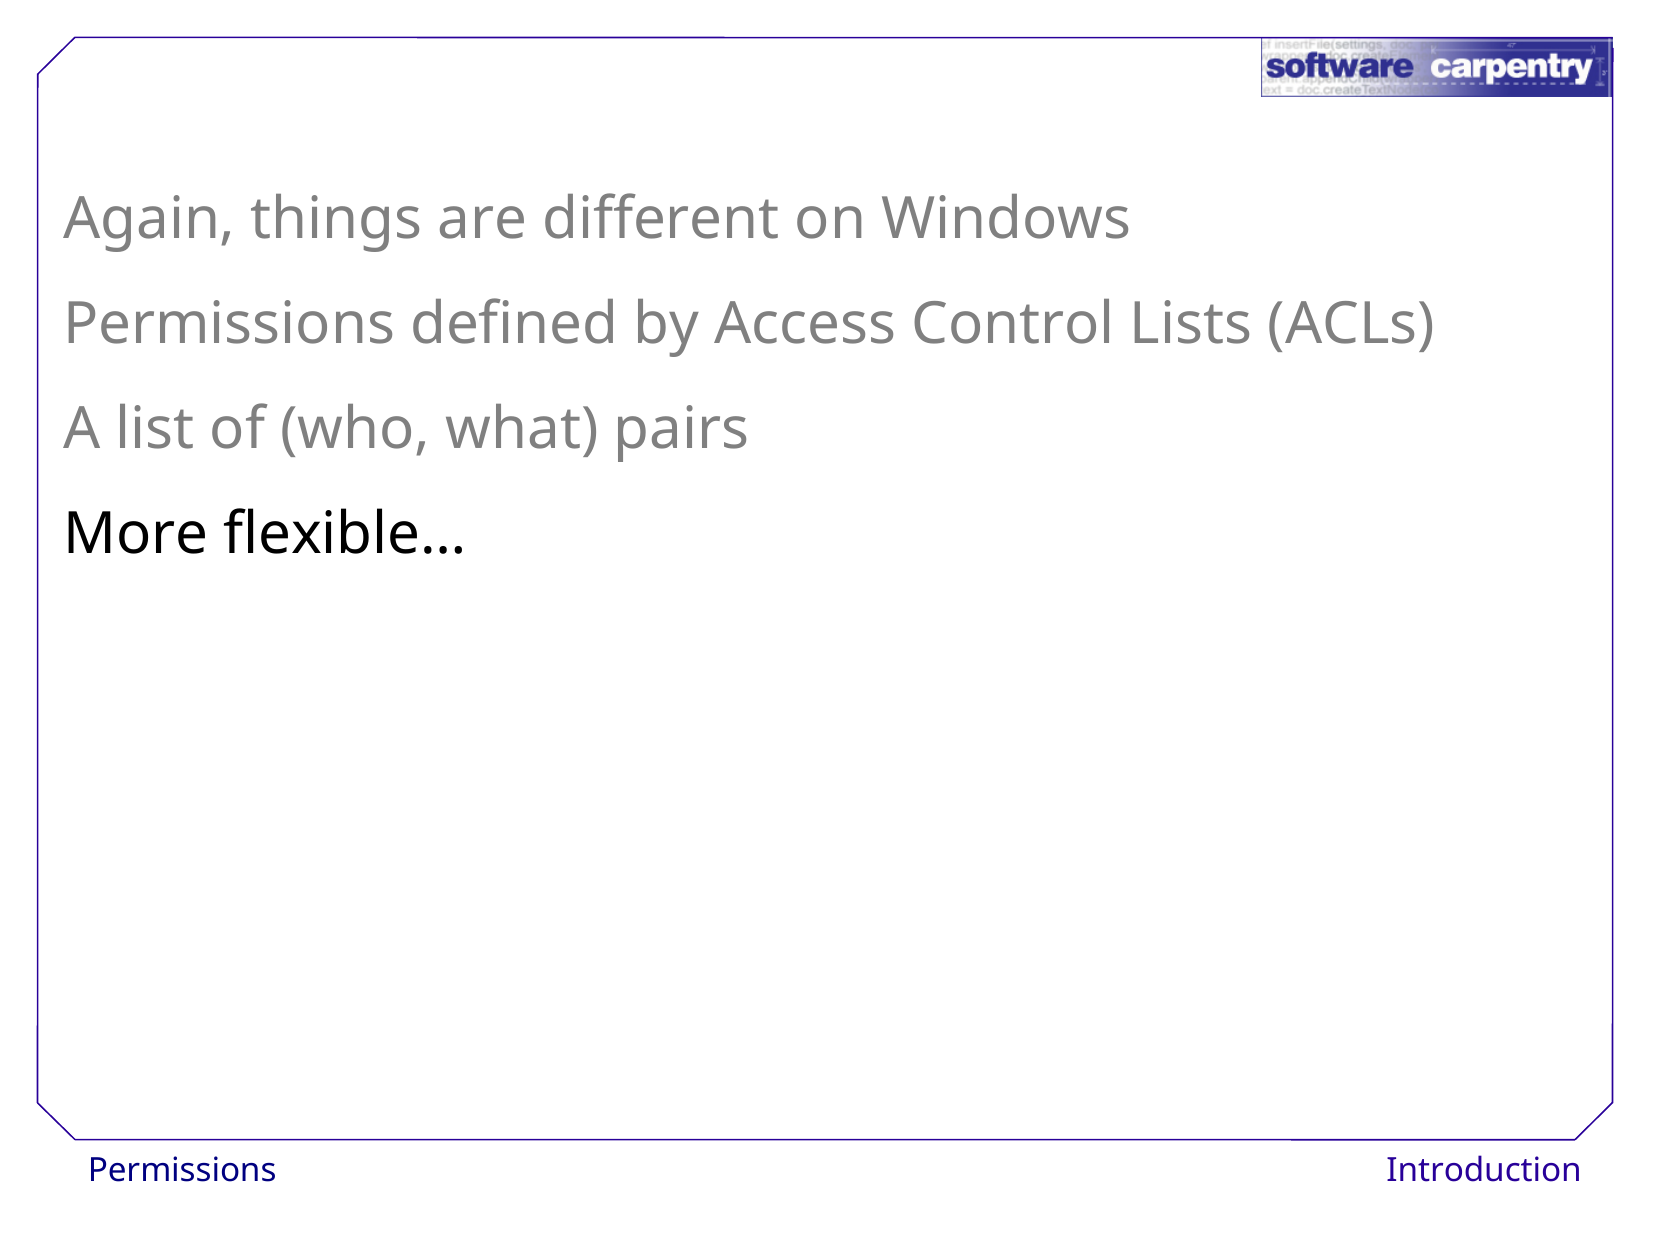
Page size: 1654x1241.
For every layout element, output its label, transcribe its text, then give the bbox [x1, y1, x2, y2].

picture [1261, 39, 1613, 97]
text_box Again, things are different on Windows Permissions defined by Access Control Lists (ACLs) A list of (who, what) pairs More flexible… [48, 137, 1601, 574]
